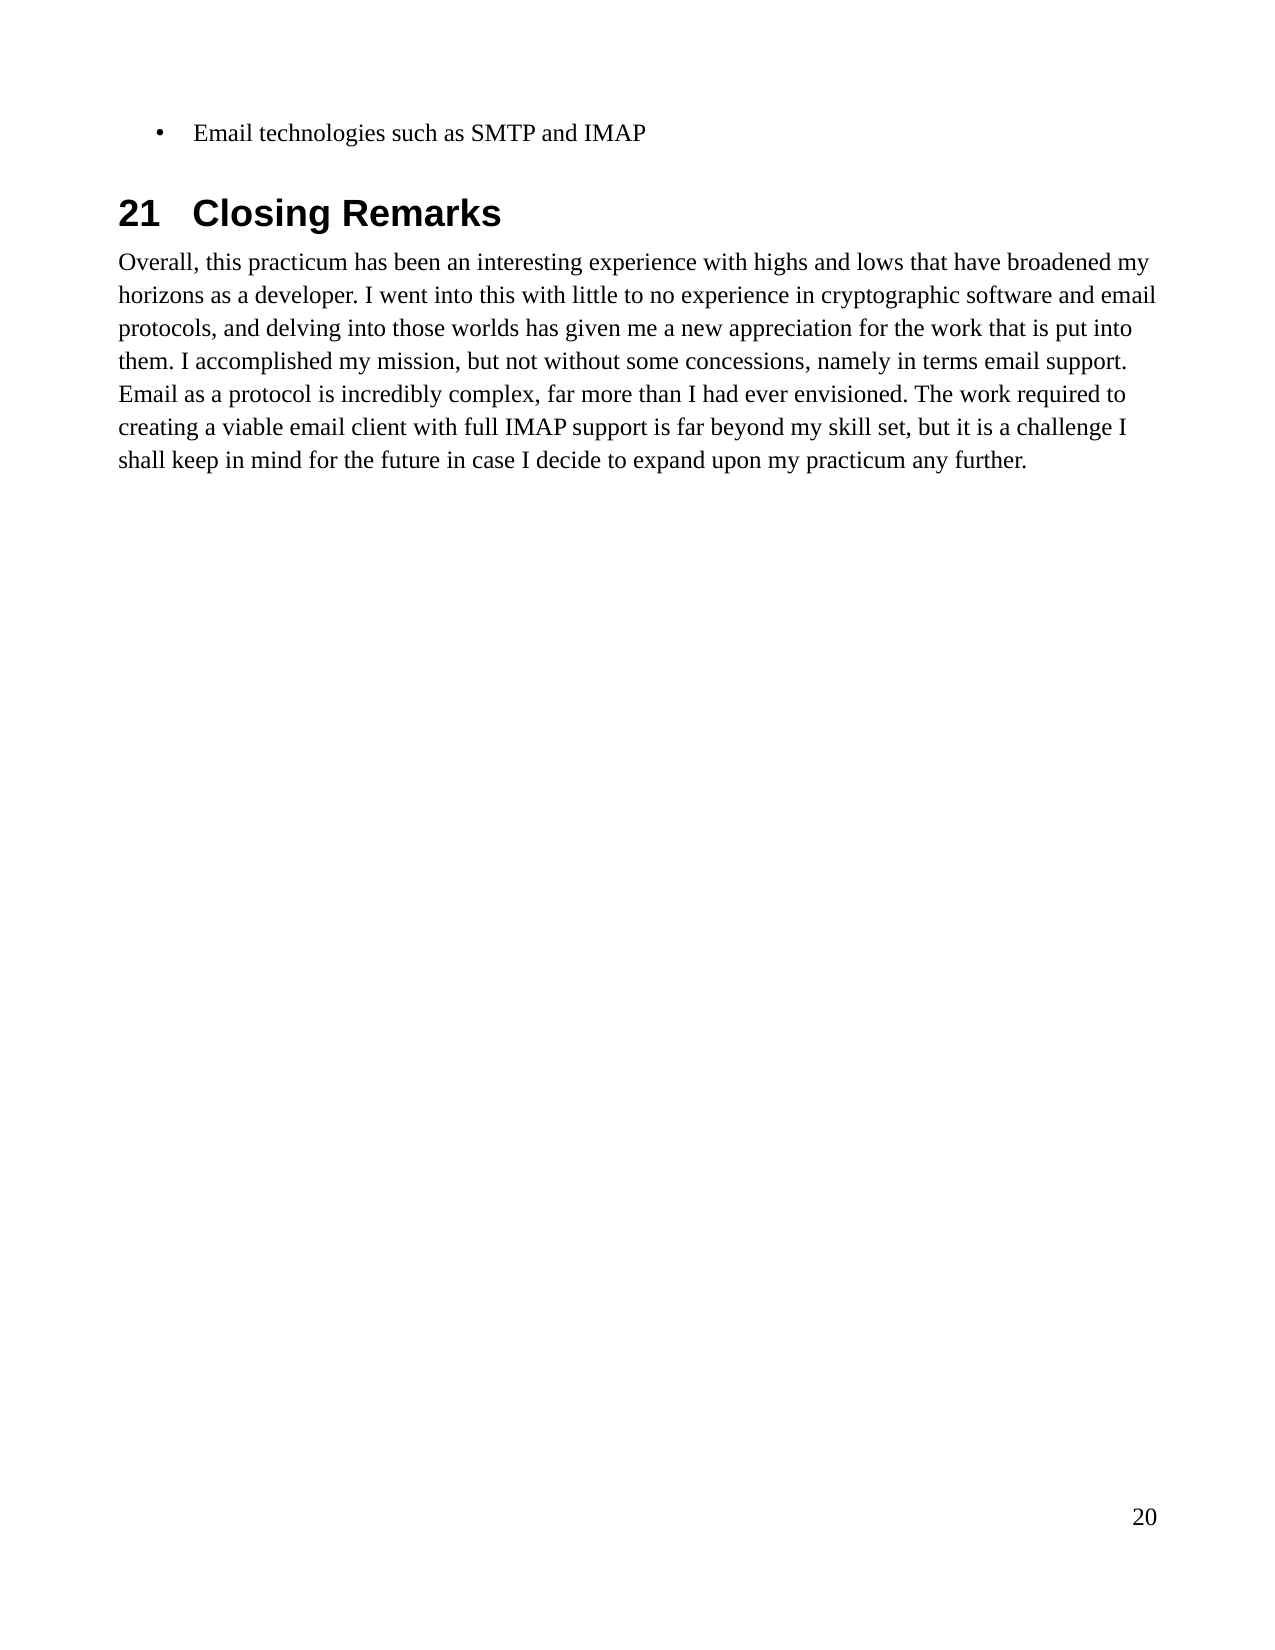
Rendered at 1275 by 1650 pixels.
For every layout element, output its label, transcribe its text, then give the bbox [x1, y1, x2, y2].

text Overall, this practicum has been an interesting experience with highs and lows that have broadened my horizons as a developer. I went into this with little to no experience in cryptographic software and email protocols, and delving into those worlds has given me a new appreciation for the work that is put into them. I accomplished my mission, but not without some concessions, namely in terms email support. Email as a protocol is incredibly complex, far more than I had ever envisioned. The work required to creating a viable email client with full IMAP support is far beyond my skill set, but it is a challenge I shall keep in mind for the future in case I decide to expand upon my practicum any further. [118, 247, 1157, 474]
subtitle Closing Remarks [118, 191, 1157, 234]
list Email technologies such as SMTP and IMAP [156, 118, 1157, 147]
